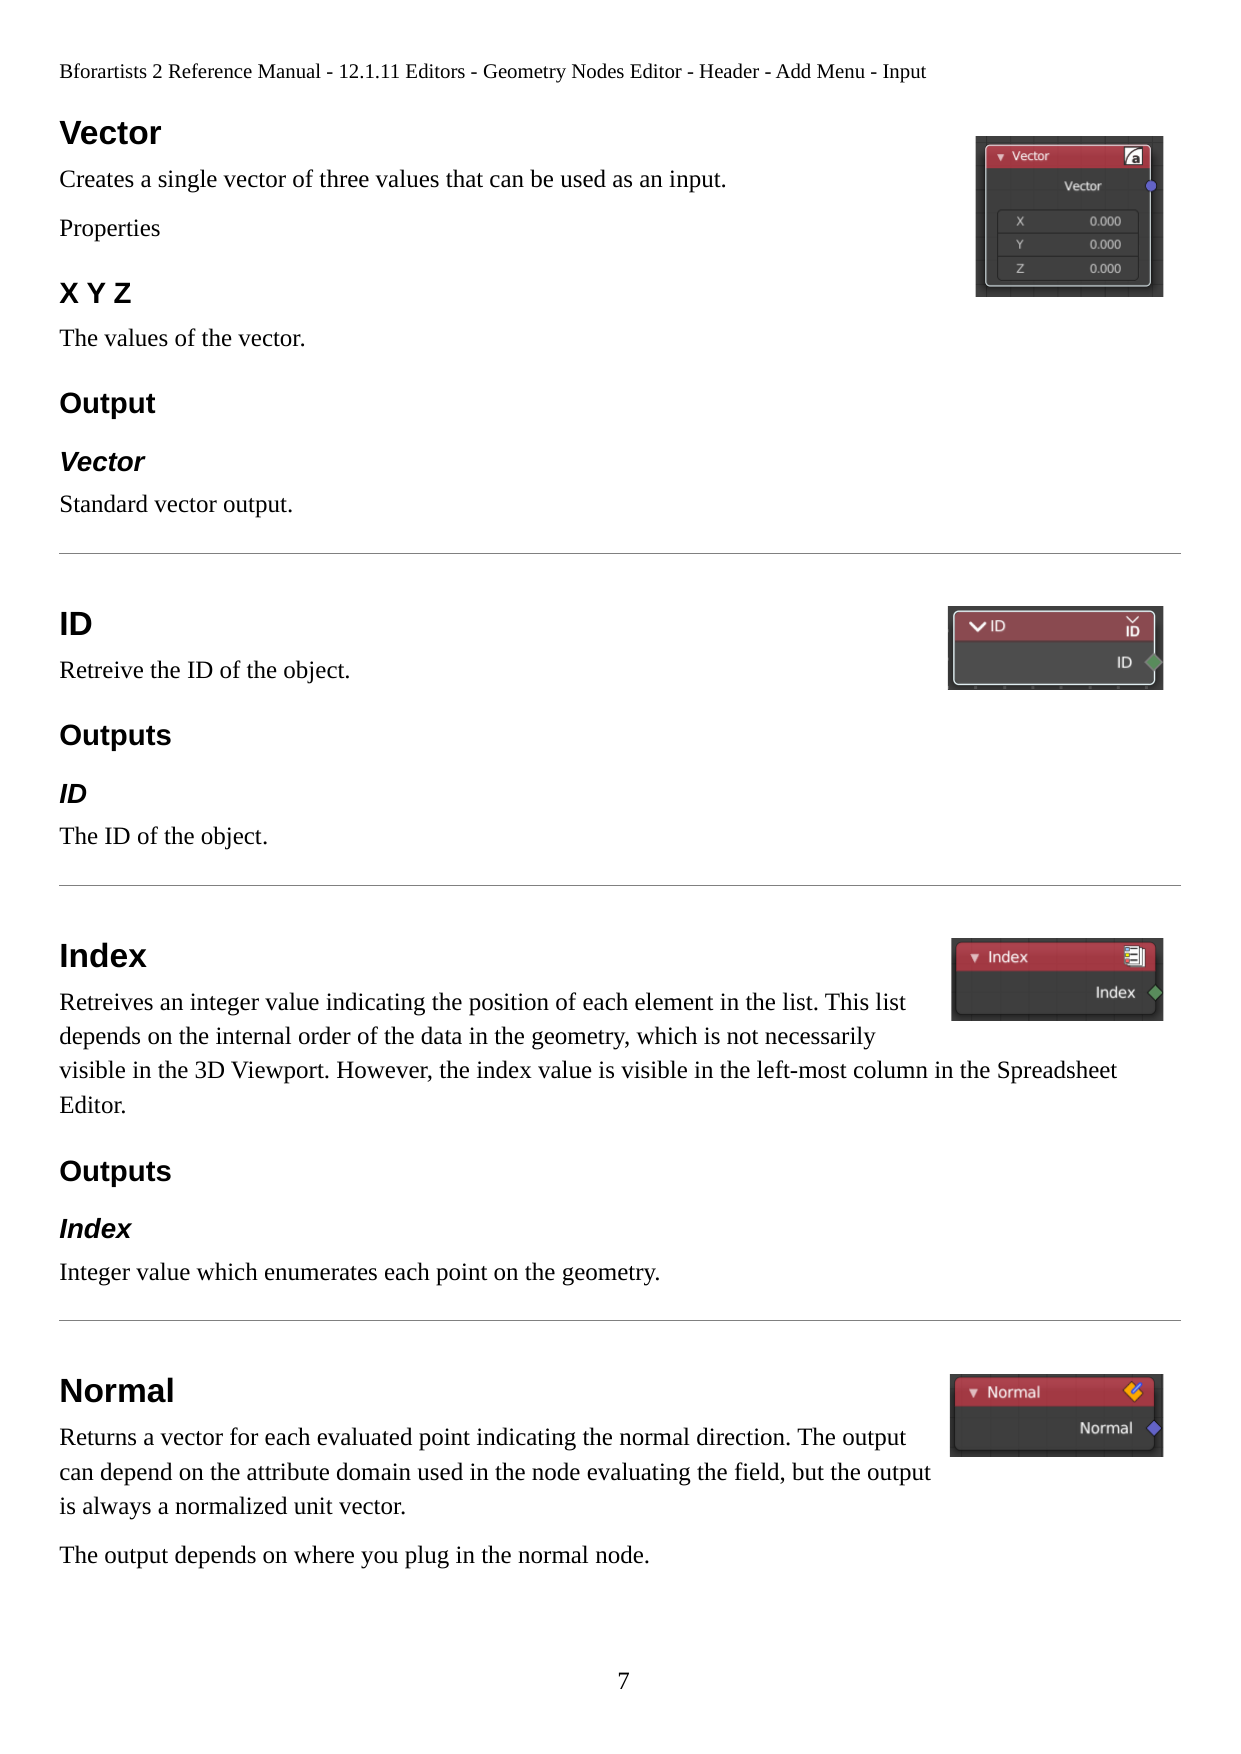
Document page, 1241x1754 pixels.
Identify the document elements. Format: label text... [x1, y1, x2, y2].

text Creates a single vector of three values that can be used as an input. [59, 164, 975, 192]
subtitle ID [59, 777, 1181, 809]
text The output depends on where you plug in the normal node. [59, 1540, 1181, 1569]
text [1164, 213, 1181, 242]
text Properties [59, 213, 975, 242]
text Retreive the ID of the object. [59, 655, 947, 683]
subtitle ID [59, 603, 1181, 642]
picture [951, 938, 1164, 1021]
text Returns a vector for each evaluated point indicating the normal direction. The output can depend on the attribute domain used in the node evaluating the field, but the output is always a normalized unit vector. [59, 1422, 1181, 1520]
subtitle Vector [59, 113, 1181, 151]
subtitle X Y Z [59, 276, 1181, 310]
picture [947, 606, 1164, 690]
picture [949, 1374, 1164, 1457]
text The ID of the object. [59, 821, 1181, 850]
text Standard vector output. [59, 489, 1181, 518]
picture [975, 136, 1164, 297]
text Retreives an integer value indicating the position of each element in the list. This list depends on the internal order of the data in the geometry, which is not necessarily visible in the 3D Viewport. However, the index value is visible in the left-most column in the Spreadsheet Editor. [59, 987, 1181, 1119]
subtitle Index [59, 1212, 1181, 1244]
subtitle Output [59, 386, 1181, 420]
text The values of the vector. [59, 323, 1181, 351]
subtitle Outputs [59, 1154, 1181, 1187]
text Integer value which enumerates each point on the geometry. [59, 1257, 1181, 1286]
subtitle Normal [59, 1371, 1181, 1409]
subtitle Index [59, 936, 1181, 974]
subtitle Vector [59, 445, 1181, 477]
subtitle Outputs [59, 718, 1181, 752]
